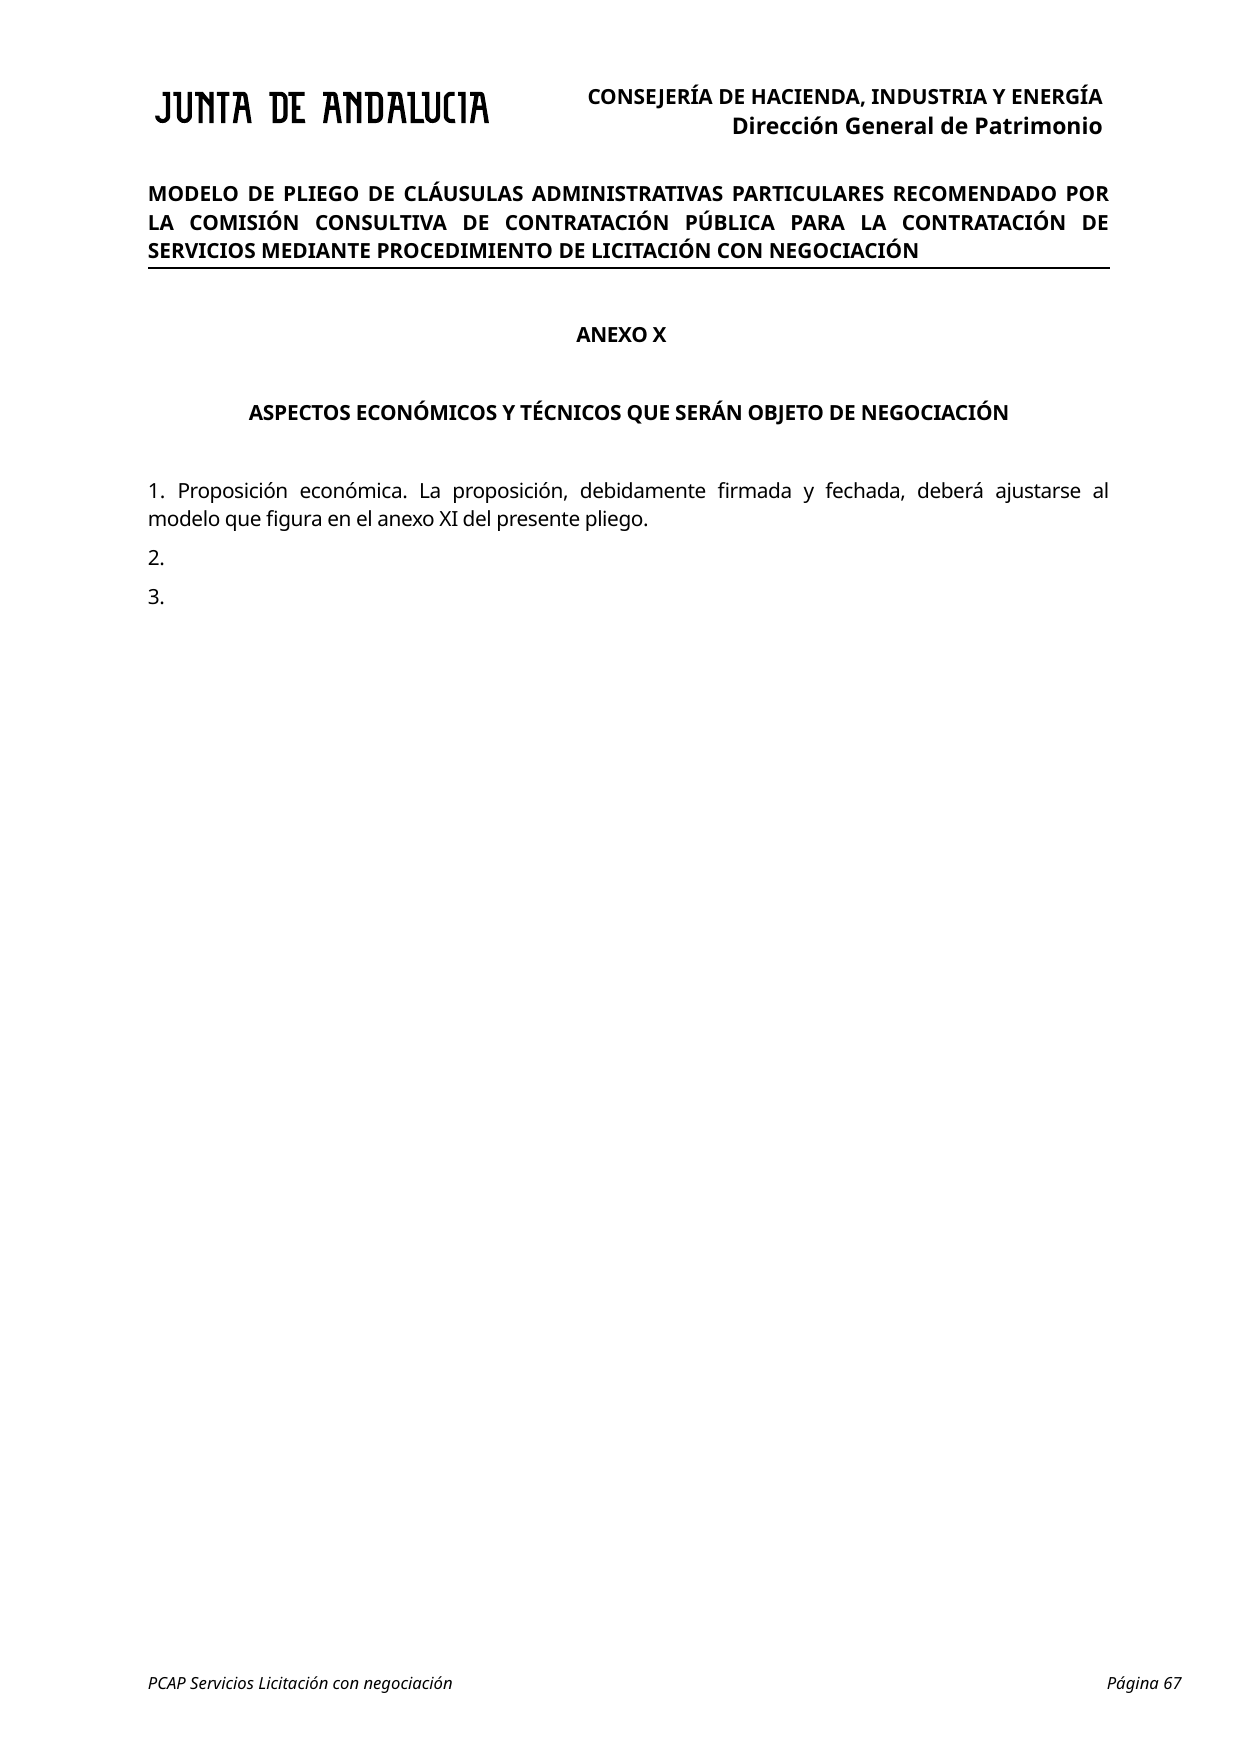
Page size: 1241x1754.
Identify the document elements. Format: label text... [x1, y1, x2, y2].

text MODELO DE PLIEGO DE CLÁUSULAS ADMINISTRATIVAS PARTICULARES RECOMENDADO POR LA COMISIÓN CONSULTIVA DE CONTRATACIÓN PÚBLICA PARA LA CONTRATACIÓN DE SERVICIOS MEDIANTE PROCEDIMIENTO DE LICITACIÓN CON NEGOCIACIÓN [148, 179, 1110, 267]
text 1. Proposición económica. La proposición, debidamente firmada y fechada, deberá ajustarse al modelo que figura en el anexo XI del presente pliego. [148, 476, 1110, 533]
text 3. [148, 582, 1110, 611]
text 2. [148, 543, 1110, 572]
text ANEXO X [133, 320, 1110, 349]
text ASPECTOS ECONÓMICOS Y TÉCNICOS QUE SERÁN OBJETO DE NEGOCIACIÓN [148, 398, 1110, 426]
